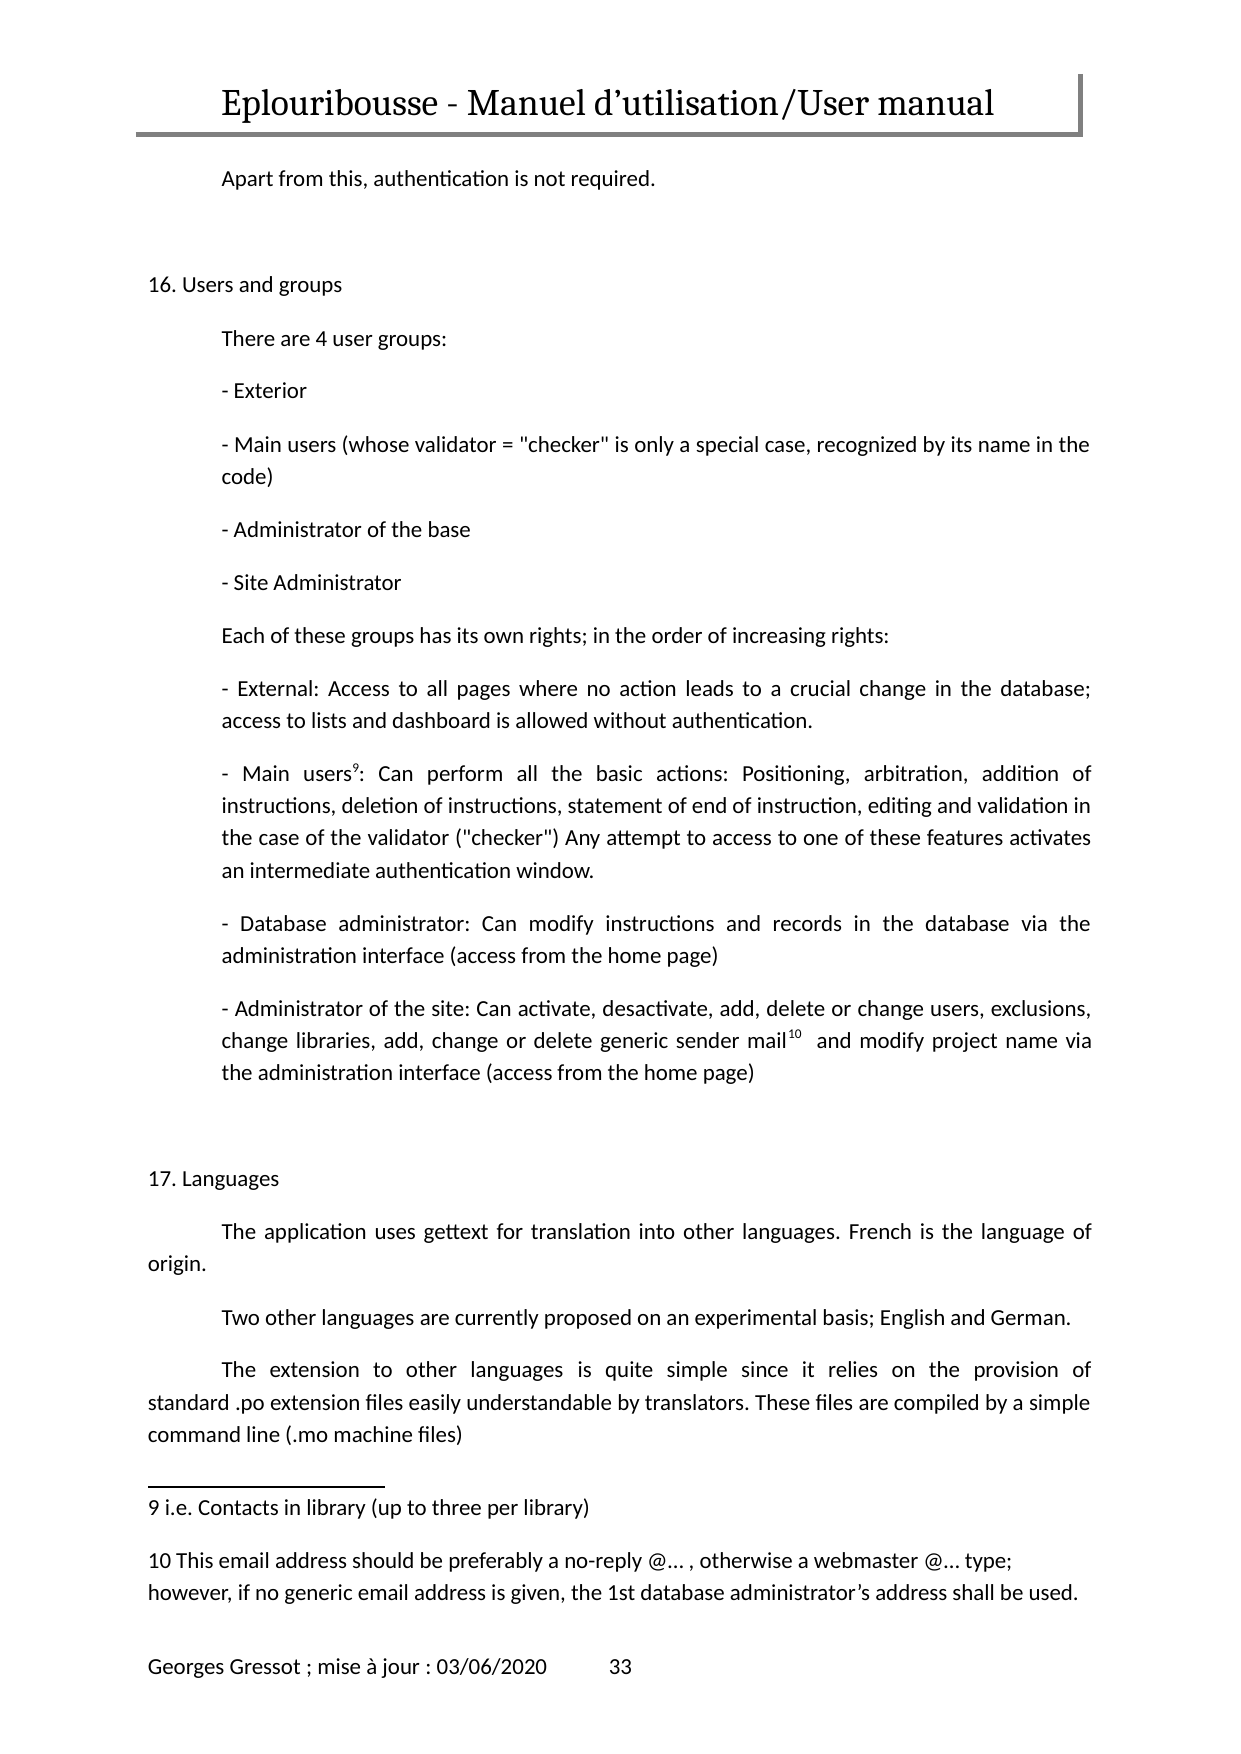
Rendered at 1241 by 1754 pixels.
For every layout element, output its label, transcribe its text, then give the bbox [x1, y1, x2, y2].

text This email address should be preferably a no-reply @… , otherwise a webmaster @… type; however, if no generic email address is given, the 1st database administrator’s address shall be used. [148, 1546, 1093, 1606]
text Each of these groups has its own rights; in the order of increasing rights: [148, 621, 1093, 649]
text - External: Access to all pages where no action leads to a crucial change in the database; access to lists and dashboard is allowed without authentication. [221, 674, 1093, 734]
text 17. Languages [148, 1164, 1093, 1192]
text - Administrator of the site: Can activate, desactivate, add, delete or change users, exclusions, change libraries, add, change or delete generic sender mail and modify project name via the administration interface (access from the home page) [221, 994, 1093, 1086]
text - Main users (whose validator = "checker" is only a special case, recognized by its name in the code) [221, 430, 1093, 490]
text The extension to other languages ​​is quite simple since it relies on the provision of standard .po extension files easily understandable by translators. These files are compiled by a simple command line (.mo machine files) [148, 1356, 1093, 1448]
text 16. Users and groups [148, 271, 1093, 299]
text - Administrator of the base [221, 515, 1093, 543]
text - Main users: Can perform all the basic actions: Positioning, arbitration, addition of instructions, deletion of instructions, statement of end of instruction, editing and validation in the case of the validator ("checker") Any attempt to access to one of these features activates an intermediate authentication window. [221, 759, 1093, 884]
text Apart from this, authentication is not required. [148, 164, 1093, 193]
text - Site Administrator [221, 568, 1093, 596]
text The application uses gettext for translation into other languages. French is the language of origin. [148, 1217, 1093, 1278]
text - Exterior [221, 377, 1093, 405]
text i.e. Contacts in library (up to three per library) [148, 1493, 1093, 1521]
text - Database administrator: Can modify instructions and records in the database via the administration interface (access from the home page) [221, 909, 1093, 969]
text There are 4 user groups: [148, 324, 1093, 352]
text Two other languages ​​are currently proposed on an experimental basis; English and German. [148, 1303, 1093, 1331]
